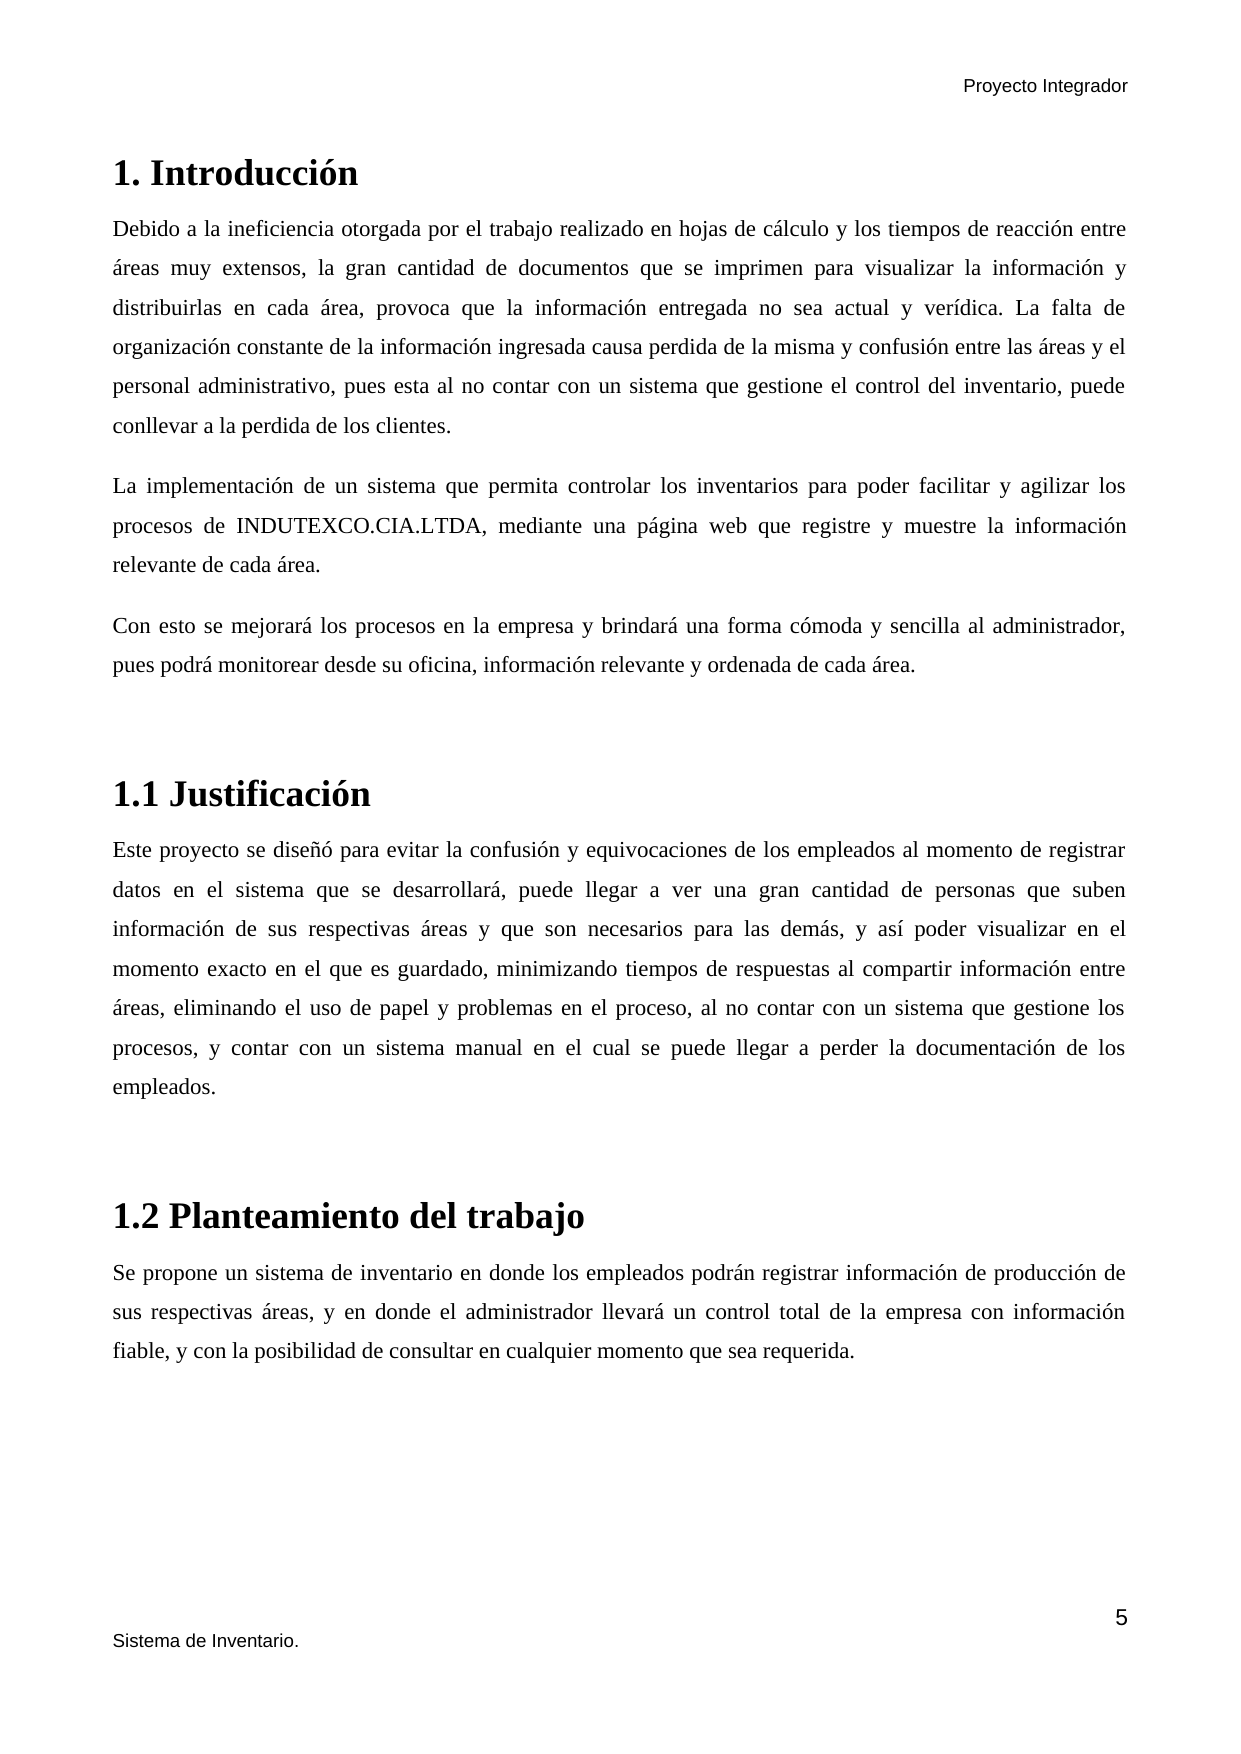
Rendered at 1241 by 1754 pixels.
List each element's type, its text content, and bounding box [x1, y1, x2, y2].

text Este proyecto se diseñó para evitar la confusión y equivocaciones de los empleados al momento de registrar datos en el sistema que se desarrollará, puede llegar a ver una gran cantidad de personas que suben información de sus respectivas áreas y que son necesarios para las demás, y así poder visualizar en el momento exacto en el que es guardado, minimizando tiempos de respuestas al compartir información entre áreas, eliminando el uso de papel y problemas en el proceso, al no contar con un sistema que gestione los procesos, y contar con un sistema manual en el cual se puede llegar a perder la documentación de los empleados. [112, 836, 1128, 1100]
subtitle 1.2 Planteamiento del trabajo [112, 1194, 1128, 1237]
subtitle 1.1 Justificación [112, 772, 1128, 815]
subtitle 1. Introducción [112, 150, 1128, 193]
text La implementación de un sistema que permita controlar los inventarios para poder facilitar y agilizar los procesos de INDUTEXCO.CIA.LTDA, mediante una página web que registre y muestre la información relevante de cada área. [112, 472, 1128, 578]
text Se propone un sistema de inventario en donde los empleados podrán registrar información de producción de sus respectivas áreas, y en donde el administrador llevará un control total de la empresa con información fiable, y con la posibilidad de consultar en cualquier momento que sea requerida. [112, 1259, 1128, 1364]
text Debido a la ineficiencia otorgada por el trabajo realizado en hojas de cálculo y los tiempos de reacción entre áreas muy extensos, la gran cantidad de documentos que se imprimen para visualizar la información y distribuirlas en cada área, provoca que la información entregada no sea actual y verídica. La falta de organización constante de la información ingresada causa perdida de la misma y confusión entre las áreas y el personal administrativo, pues esta al no contar con un sistema que gestione el control del inventario, puede conllevar a la perdida de los clientes. [112, 215, 1128, 438]
text Con esto se mejorará los procesos en la empresa y brindará una forma cómoda y sencilla al administrador, pues podrá monitorear desde su oficina, información relevante y ordenada de cada área. [112, 612, 1128, 677]
